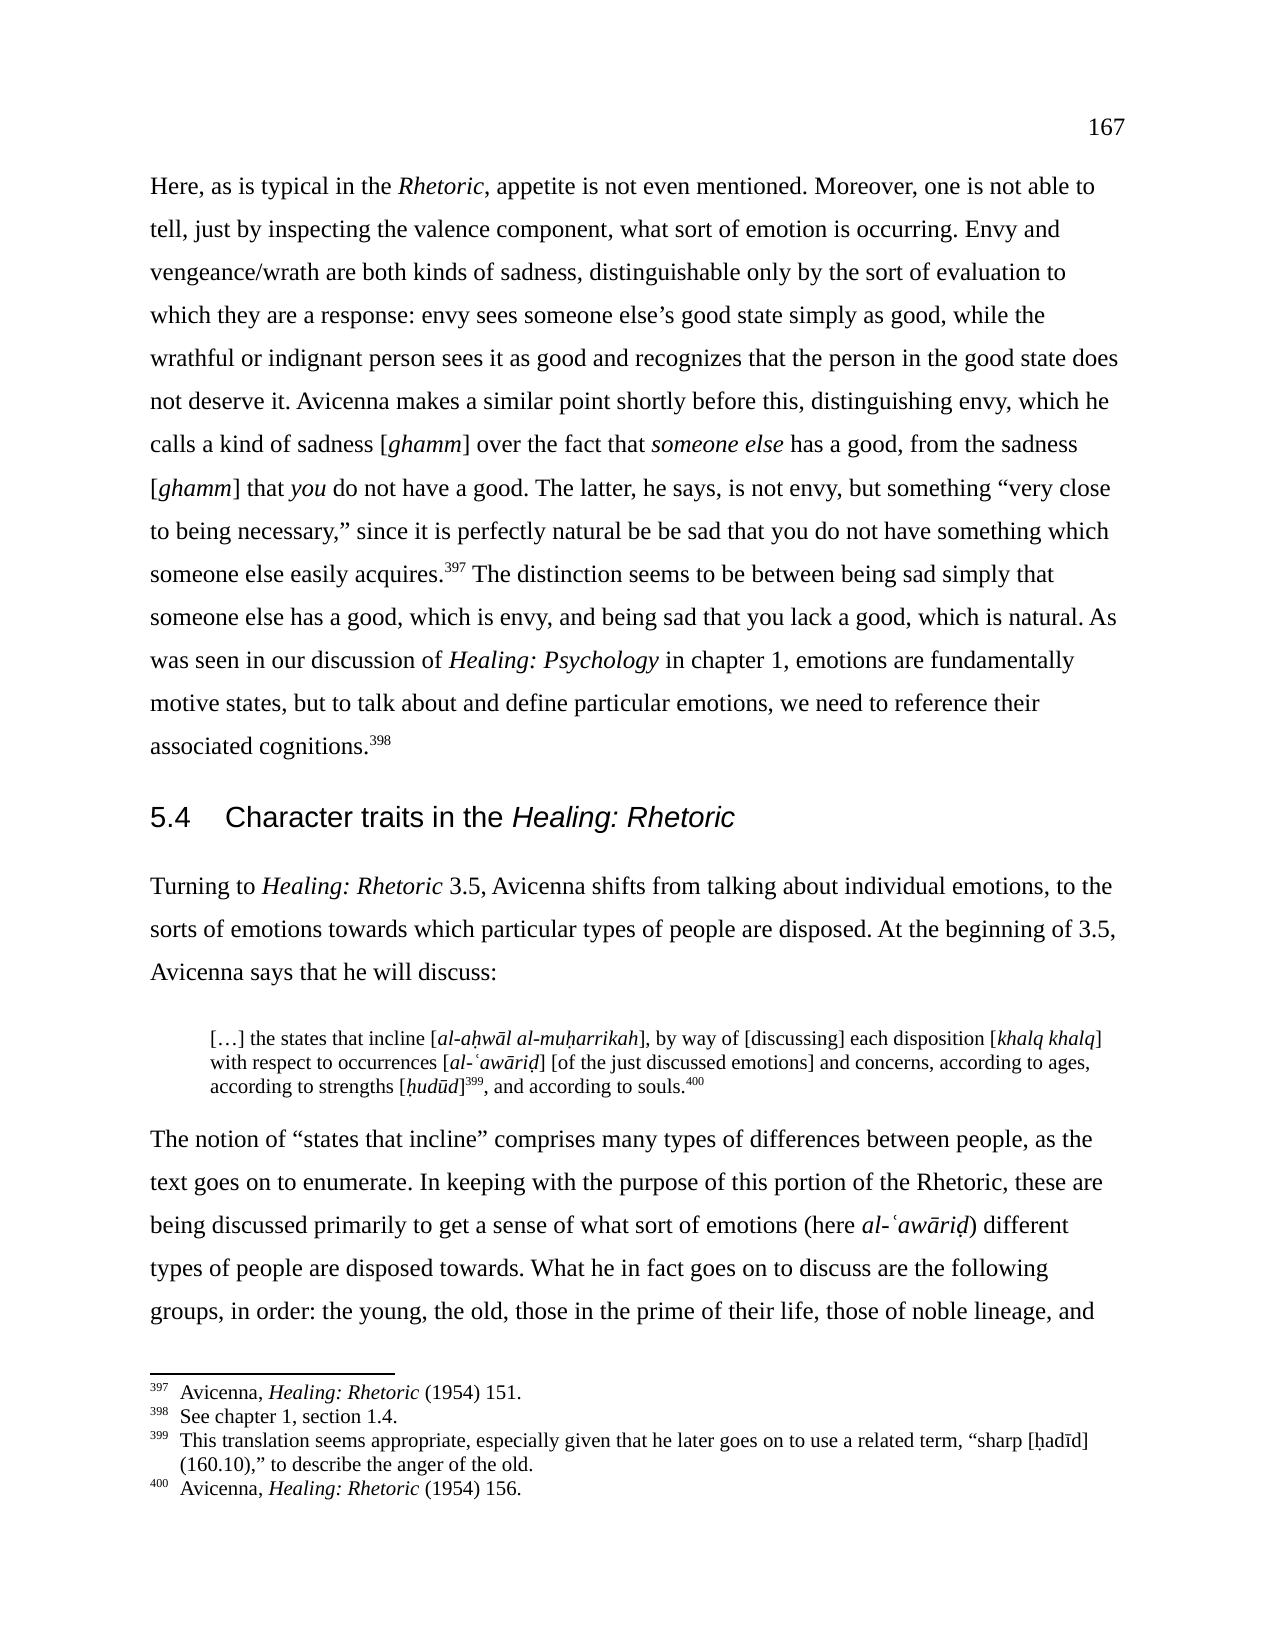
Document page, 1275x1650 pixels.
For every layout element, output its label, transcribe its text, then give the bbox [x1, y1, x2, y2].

text Avicenna, Healing: Rhetoric (1954) 156. [150, 1476, 1125, 1500]
text […] the states that incline [al-aḥwāl al-muḥarrikah], by way of [discussing] each disposition [khalq khalq] with respect to occurrences [al-ʿawāriḍ] [of the just discussed emotions] and concerns, according to ages, according to strengths [ḥudūd], and according to souls. [210, 1026, 1125, 1098]
text Turning to Healing: Rhetoric 3.5, Avicenna shifts from talking about individual emotions, to the sorts of emotions towards which particular types of people are disposed. At the beginning of 3.5, Avicenna says that he will discuss: [150, 871, 1125, 986]
subtitle 5.4 Character traits in the Healing: Rhetoric [150, 800, 1125, 833]
text Here, as is typical in the Rhetoric, appetite is not even mentioned. Moreover, one is not able to tell, just by inspecting the valence component, what sort of emotion is occurring. Envy and vengeance/wrath are both kinds of sadness, distinguishable only by the sort of evaluation to which they are a response: envy sees someone else’s good state simply as good, while the wrathful or indignant person sees it as good and recognizes that the person in the good state does not deserve it. Avicenna makes a similar point shortly before this, distinguishing envy, which he calls a kind of sadness [ghamm] over the fact that someone else has a good, from the sadness [ghamm] that you do not have a good. The latter, he says, is not envy, but something “very close to being necessary,” since it is perfectly natural be be sad that you do not have something which someone else easily acquires. The distinction seems to be between being sad simply that someone else has a good, which is envy, and being sad that you lack a good, which is natural. As was seen in our discussion of Healing: Psychology in chapter 1, emotions are fundamentally motive states, but to talk about and define particular emotions, we need to reference their associated cognitions. [150, 171, 1125, 760]
text See chapter 1, section 1.4. [150, 1404, 1125, 1428]
text The notion of “states that incline” comprises many types of differences between people, as the text goes on to enumerate. In keeping with the purpose of this portion of the Rhetoric, these are being discussed primarily to get a sense of what sort of emotions (here al-ʿawāriḍ) different types of people are disposed towards. What he in fact goes on to discuss are the following groups, in order: the young, the old, those in the prime of their life, those of noble lineage, and [150, 1124, 1125, 1325]
text This translation seems appropriate, especially given that he later goes on to use a related term, “sharp [ḥadīd] (160.10),” to describe the anger of the old. [150, 1428, 1125, 1476]
text Avicenna, Healing: Rhetoric (1954) 151. [150, 1380, 1125, 1404]
